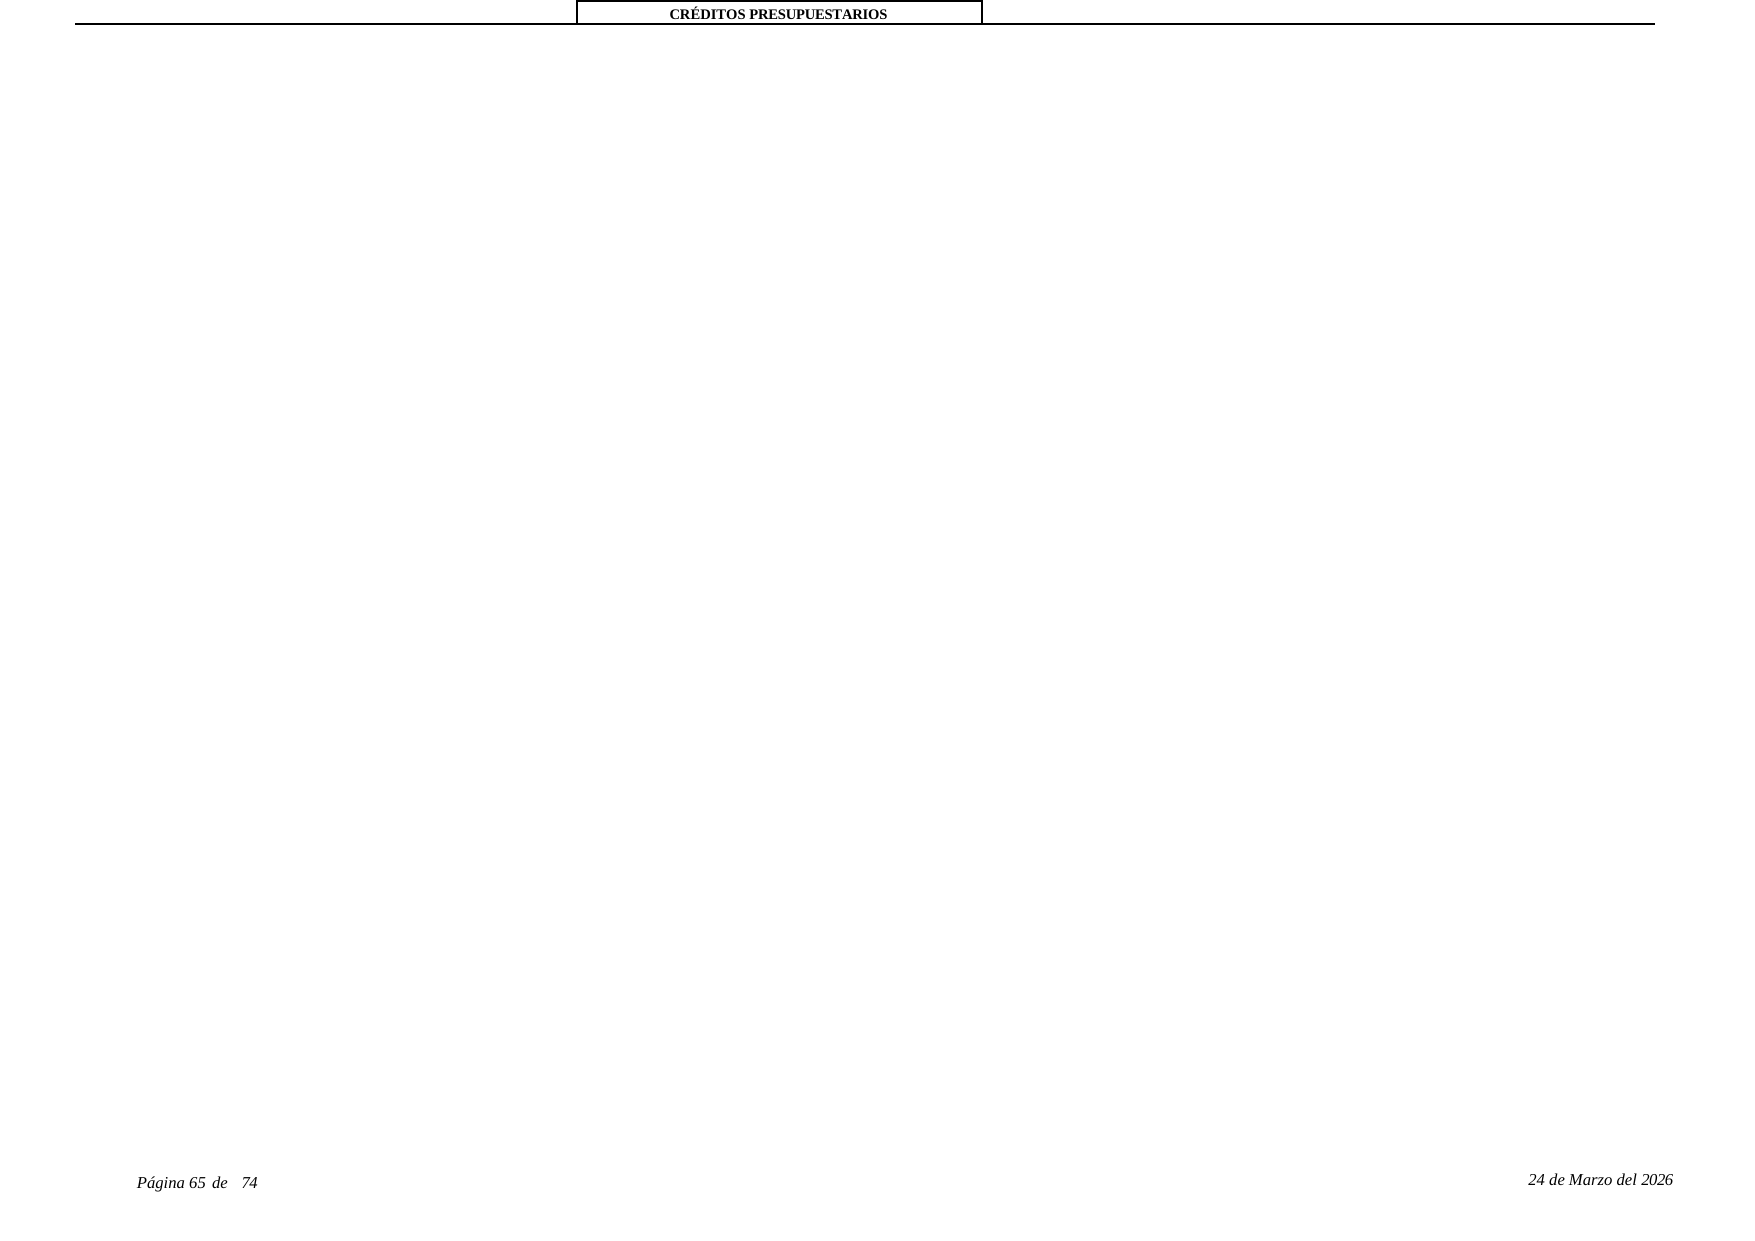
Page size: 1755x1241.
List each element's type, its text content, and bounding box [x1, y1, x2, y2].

table_header [983, 0, 1655, 23]
table_header CRÉDITOS PRESUPUESTARIOS [578, 2, 981, 23]
table_header [75, 0, 576, 23]
